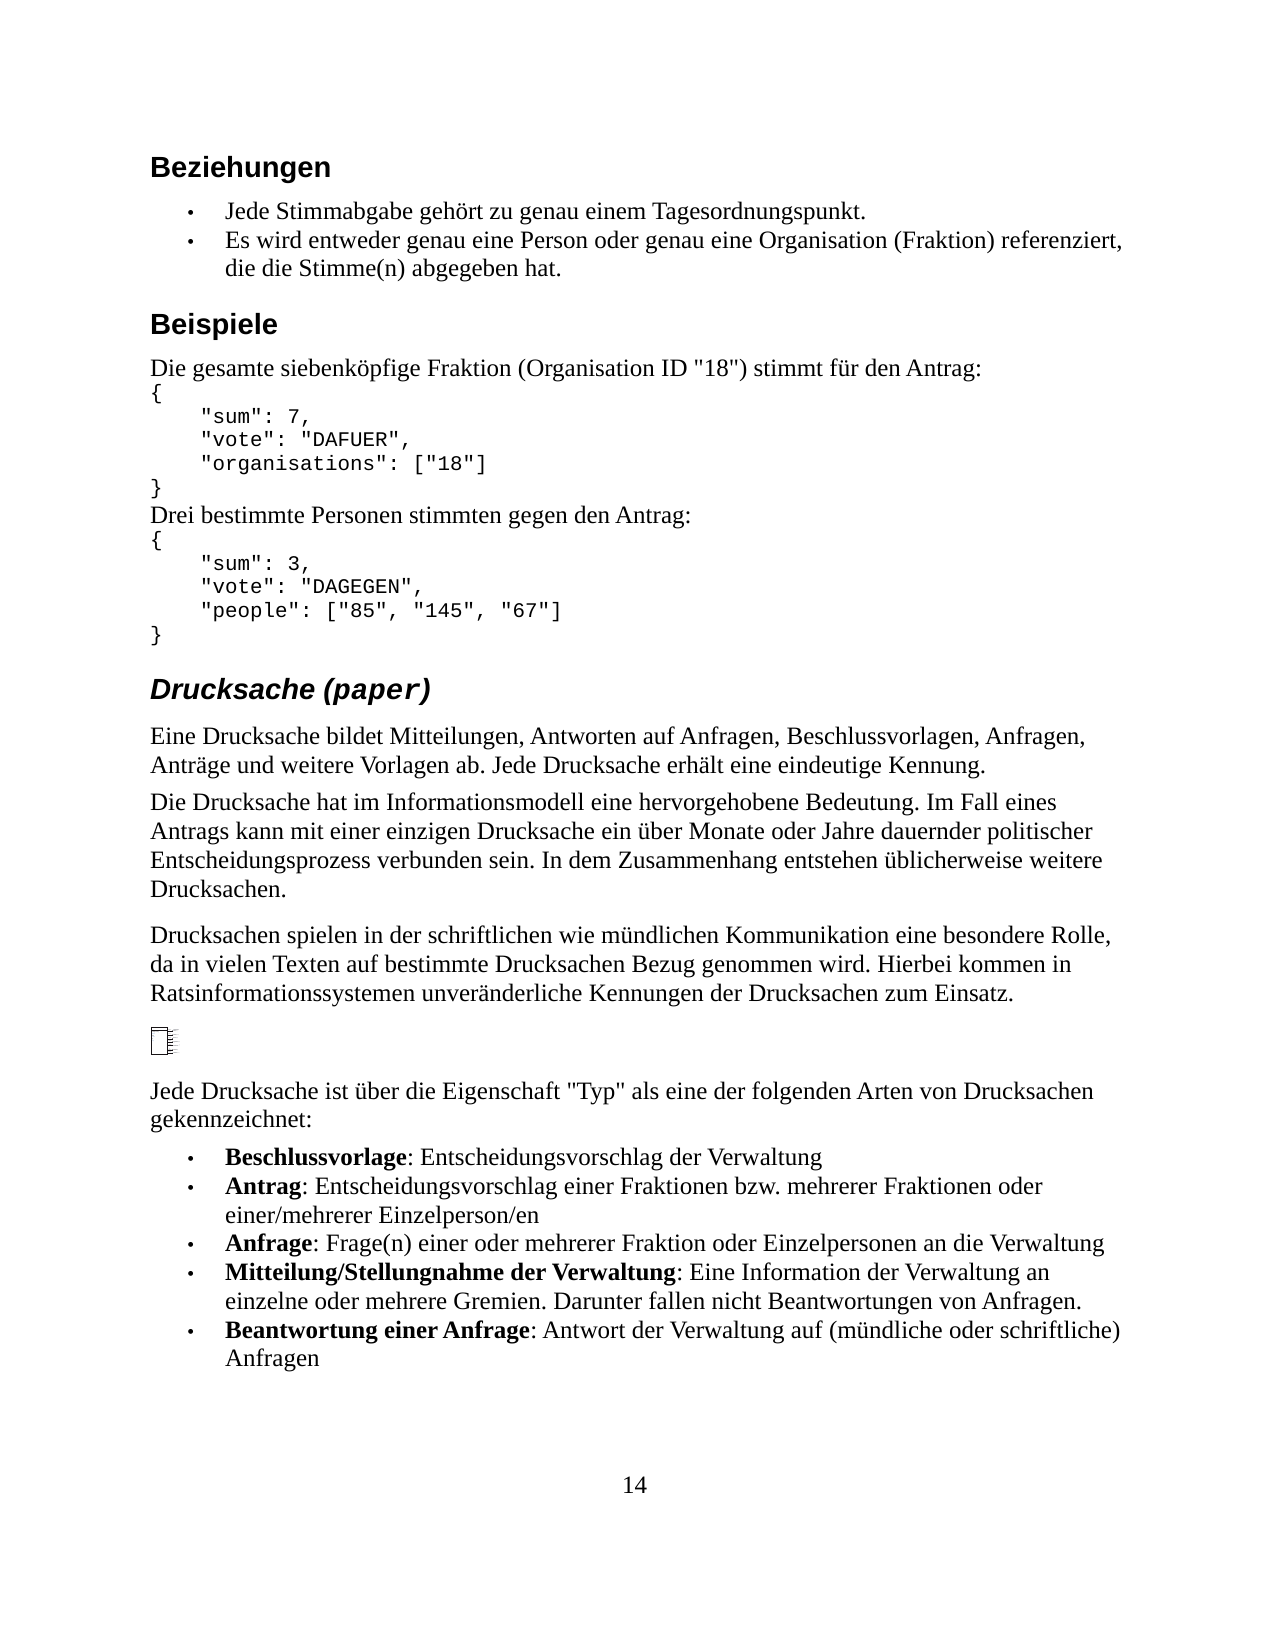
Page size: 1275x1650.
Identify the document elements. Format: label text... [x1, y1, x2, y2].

text "vote": "DAFUER", [150, 429, 1125, 453]
list Es wird entweder genau eine Person oder genau eine Organisation (Fraktion) referenziert, die die Stimme(n) abgegeben hat. [187, 225, 1125, 282]
text Die gesamte siebenköpfige Fraktion (Organisation ID "18") stimmt für den Antrag: [150, 353, 1125, 382]
text Drucksachen spielen in der schriftlichen wie mündlichen Kommunikation eine besondere Rolle, da in vielen Texten auf bestimmte Drucksachen Bezug genommen wird. Hierbei kommen in Ratsinformationssystemen unveränderliche Kennungen der Drucksachen zum Einsatz. [150, 920, 1125, 1007]
list Beantwortung einer Anfrage: Antwort der Verwaltung auf (mündliche oder schriftliche) Anfragen [187, 1315, 1125, 1372]
text "vote": "DAGEGEN", [150, 576, 1125, 600]
text "people": ["85", "145", "67"] [150, 600, 1125, 624]
text Drei bestimmte Personen stimmten gegen den Antrag: [150, 500, 1125, 529]
subtitle Beziehungen [150, 150, 1125, 183]
list Antrag: Entscheidungsvorschlag einer Fraktionen bzw. mehrerer Fraktionen oder einer/mehrerer Einzelperson/en [187, 1171, 1125, 1228]
text Jede Drucksache ist über die Eigenschaft "Typ" als eine der folgenden Arten von Drucksachen gekennzeichnet: [150, 1076, 1125, 1133]
text "organisations": ["18"] [150, 453, 1125, 477]
list Jede Stimmabgabe gehört zu genau einem Tagesordnungspunkt. [187, 196, 1125, 225]
text "sum": 3, [150, 553, 1125, 576]
list Mitteilung/Stellungnahme der Verwaltung: Eine Information der Verwaltung an einzelne oder mehrere Gremien. Darunter fallen nicht Beantwortungen von Anfragen. [187, 1257, 1125, 1315]
text { [150, 529, 1125, 553]
list Anfrage: Frage(n) einer oder mehrerer Fraktion oder Einzelpersonen an die Verwaltung [187, 1228, 1125, 1257]
text Eine Drucksache bildet Mitteilungen, Antworten auf Anfragen, Beschlussvorlagen, Anfragen, Anträge und weitere Vorlagen ab. Jede Drucksache erhält eine eindeutige Kennung. [150, 721, 1125, 778]
text Die Drucksache hat im Informationsmodell eine hervorgehobene Bedeutung. Im Fall eines Antrags kann mit einer einzigen Drucksache ein über Monate oder Jahre dauernder politischer Entscheidungsprozess verbunden sein. In dem Zusammenhang entstehen üblicherweise weitere Drucksachen. [150, 787, 1125, 902]
list Beschlussvorlage: Entscheidungsvorschlag der Verwaltung [187, 1142, 1125, 1171]
text } [150, 624, 1125, 647]
subtitle Drucksache (paper) [150, 672, 1125, 708]
text } [150, 477, 1125, 500]
text { [150, 382, 1125, 406]
text "sum": 7, [150, 406, 1125, 429]
subtitle Beispiele [150, 307, 1125, 341]
